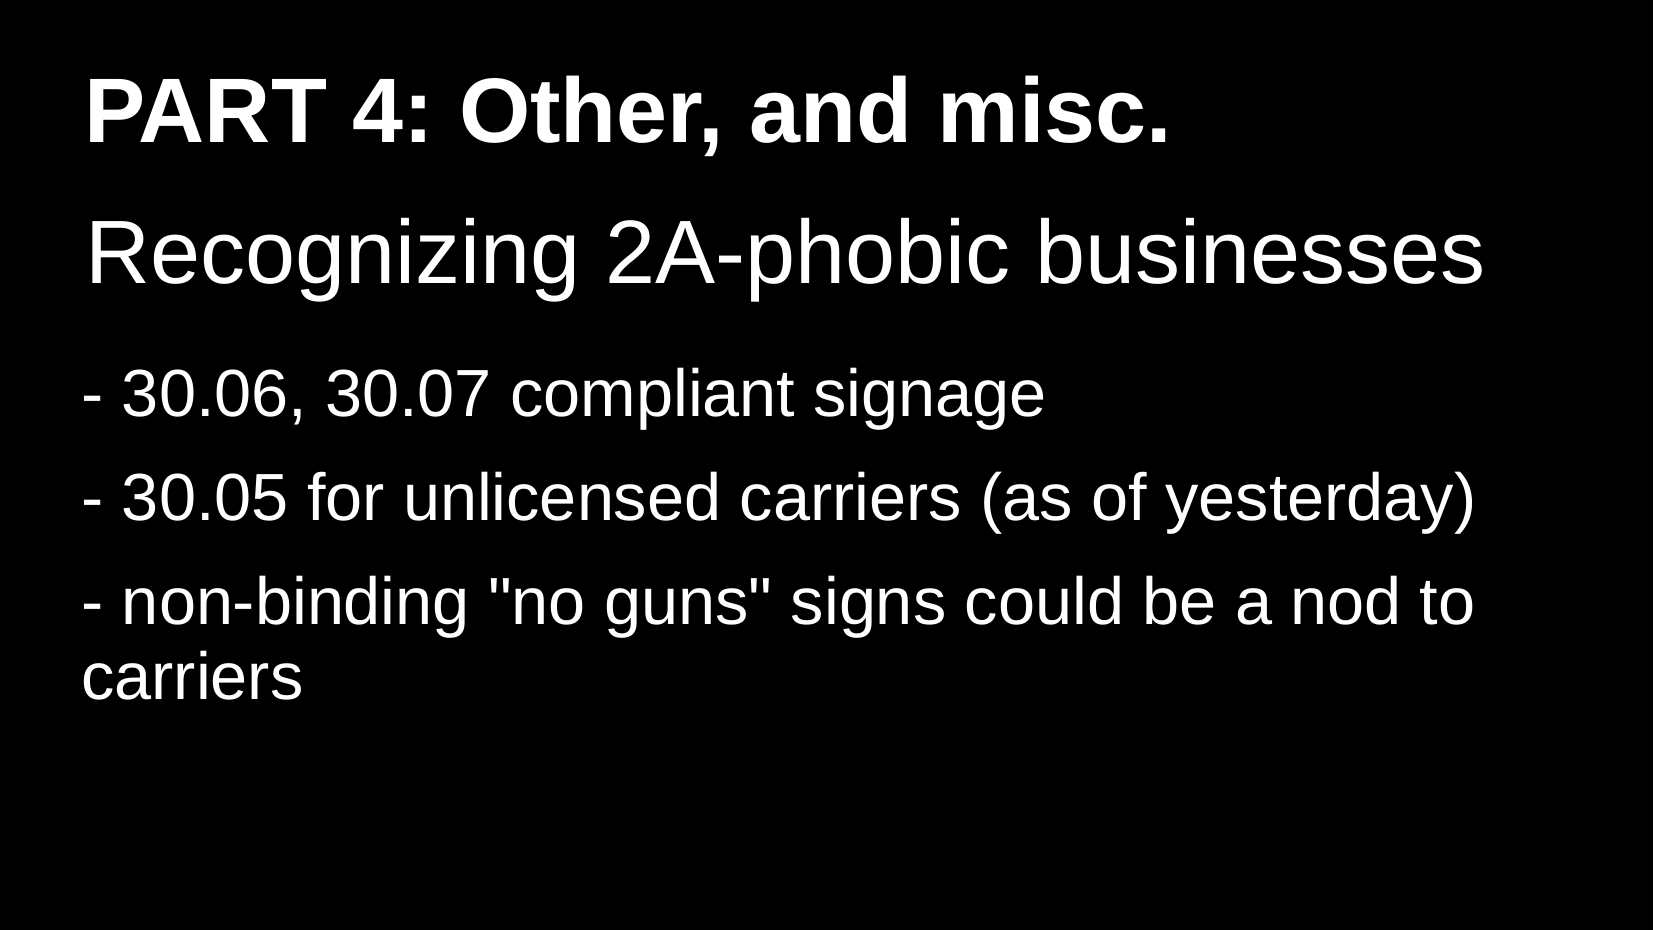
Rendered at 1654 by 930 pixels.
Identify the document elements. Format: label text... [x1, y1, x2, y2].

list - 30.06, 30.07 compliant signage - 30.05 for unlicensed carriers (as of yesterday) - non-binding "no guns" signs could be a nod to carriers [81, 355, 1567, 883]
title PART 4: Other, and misc. [84, 56, 1561, 166]
list Recognizing 2A-phobic businesses [85, 202, 1571, 364]
